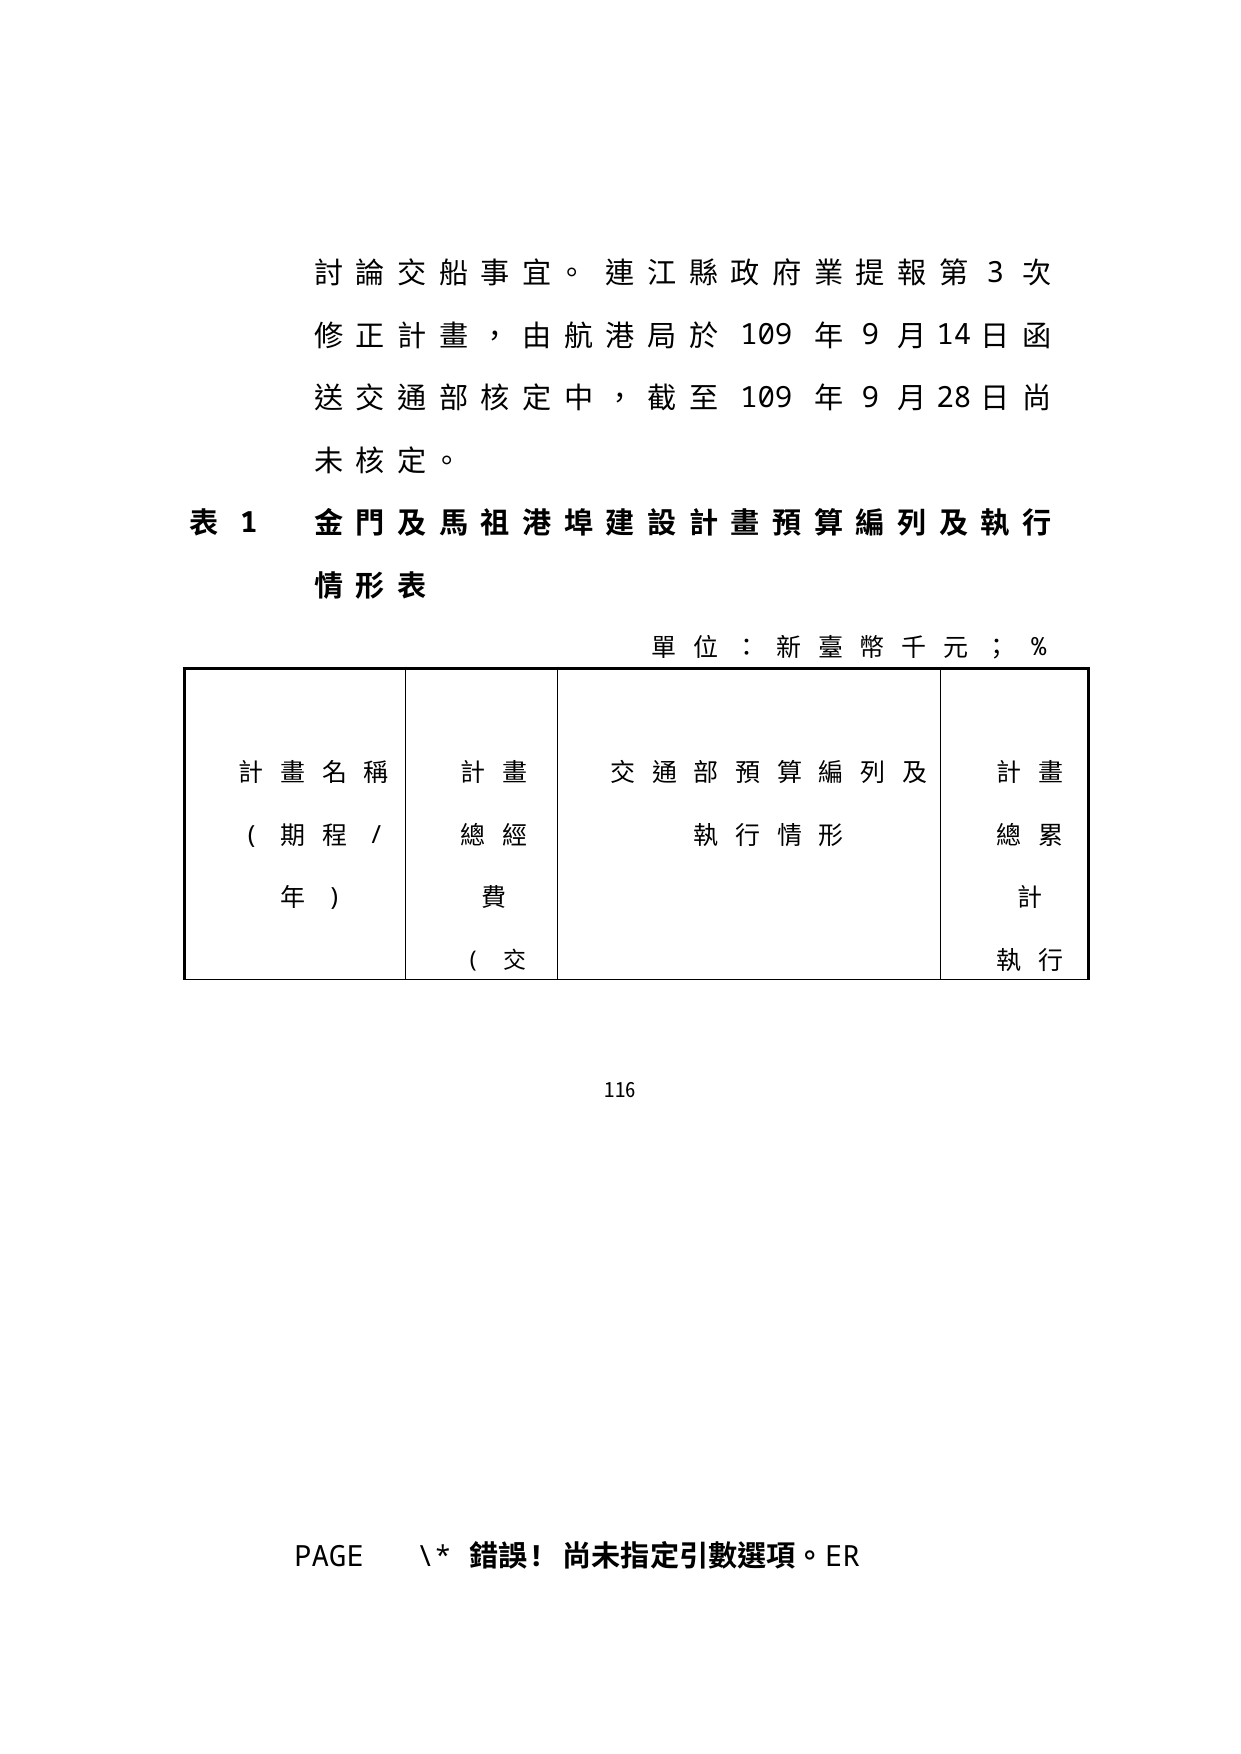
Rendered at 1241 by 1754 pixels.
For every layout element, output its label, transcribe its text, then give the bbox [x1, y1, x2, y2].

table_header 交通部預算編列及執行情形 [558, 670, 940, 979]
table_header 計畫名稱 (期程/年) [186, 670, 405, 979]
table_header 計畫總經費 (交 [406, 670, 557, 979]
text 單位：新臺幣千元；% [213, 604, 1059, 667]
table_header 計畫總累計 執行 [941, 670, 1087, 979]
text 討論交船事宜。連江縣政府業提報第3次修正計畫，由航港局於109年9月14日函送交通部核定中，截至109年9月28日尚未核定。 [271, 229, 1058, 479]
text 表1 金門及馬祖港埠建設計畫預算編列及執行情形表 [183, 479, 1058, 604]
